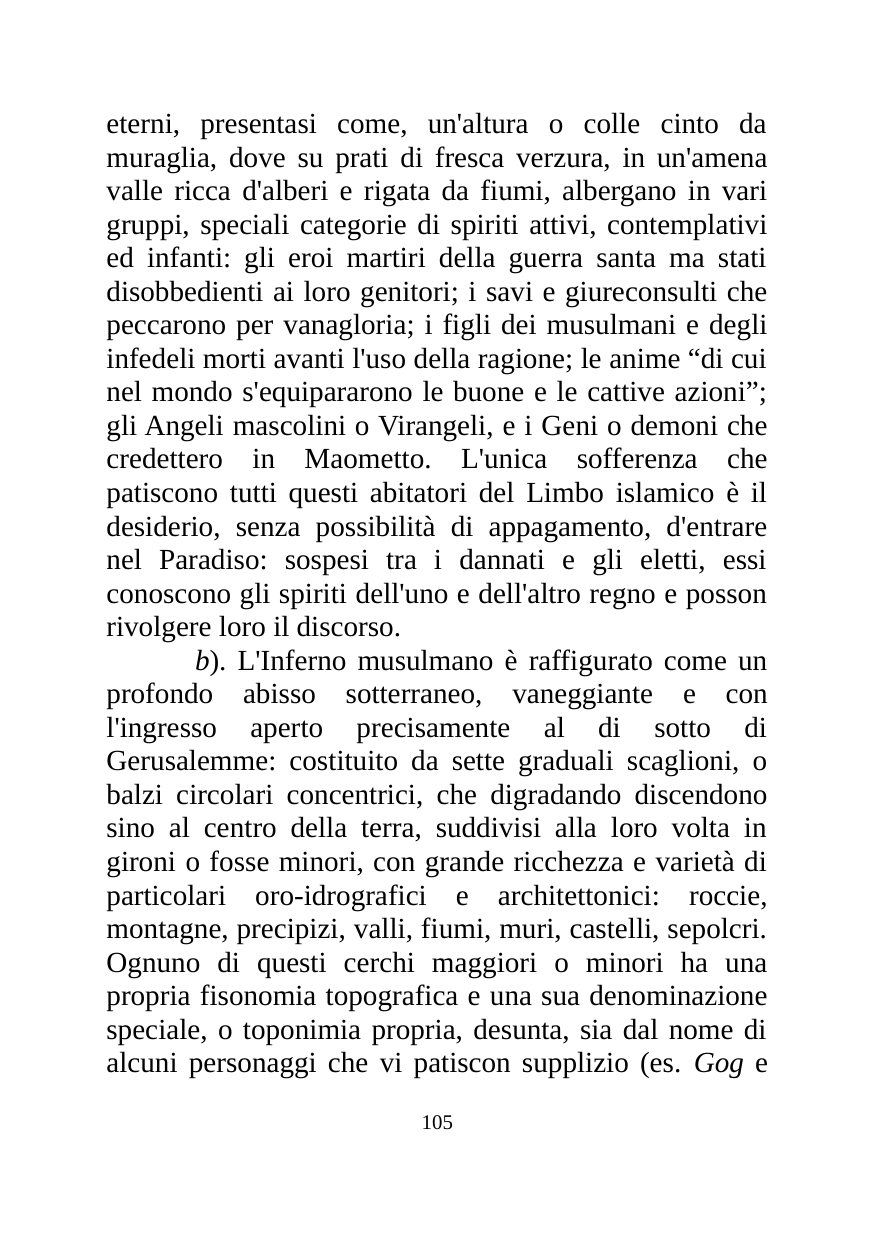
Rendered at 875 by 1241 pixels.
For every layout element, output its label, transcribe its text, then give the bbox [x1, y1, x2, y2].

text eterni, presentasi come, un'altura o colle cinto da muraglia, dove su prati di fresca verzura, in un'amena valle ricca d'alberi e rigata da fiumi, albergano in vari gruppi, speciali categorie di spiriti attivi, contemplativi ed infanti: gli eroi martiri della guerra santa ma stati disobbedienti ai loro genitori; i savi e giureconsulti che peccarono per vanagloria; i figli dei musulmani e degli infedeli morti avanti l'uso della ragione; le anime “di cui nel mondo s'equipararono le buone e le cattive azioni”; gli Angeli mascolini o Virangeli, e i Geni o demoni che credettero in Maometto. L'unica sofferenza che patiscono tutti questi abitatori del Limbo islamico è il desiderio, senza possibilità di appagamento, d'entrare nel Paradiso: sospesi tra i dannati e gli eletti, essi conoscono gli spiriti dell'uno e dell'altro regno e posson rivolgere loro il discorso. [106, 106, 768, 643]
text b). L'Inferno musulmano è raffigurato come un profondo abisso sotterraneo, vaneggiante e con l'ingresso aperto precisamente al di sotto di Gerusalemme: costituito da sette graduali scaglioni, o balzi circolari concentrici, che digradando discendono sino al centro della terra, suddivisi alla loro volta in gironi o fosse minori, con grande ricchezza e varietà di particolari oro-idrografici e architettonici: roccie, montagne, precipizi, valli, fiumi, muri, castelli, sepolcri. Ognuno di questi cerchi maggiori o minori ha una propria fisonomia topografica e una sua denominazione speciale, o toponimia propria, desunta, sia dal nome di alcuni personaggi che vi patiscon supplizio (es. Gog e [106, 643, 768, 1079]
